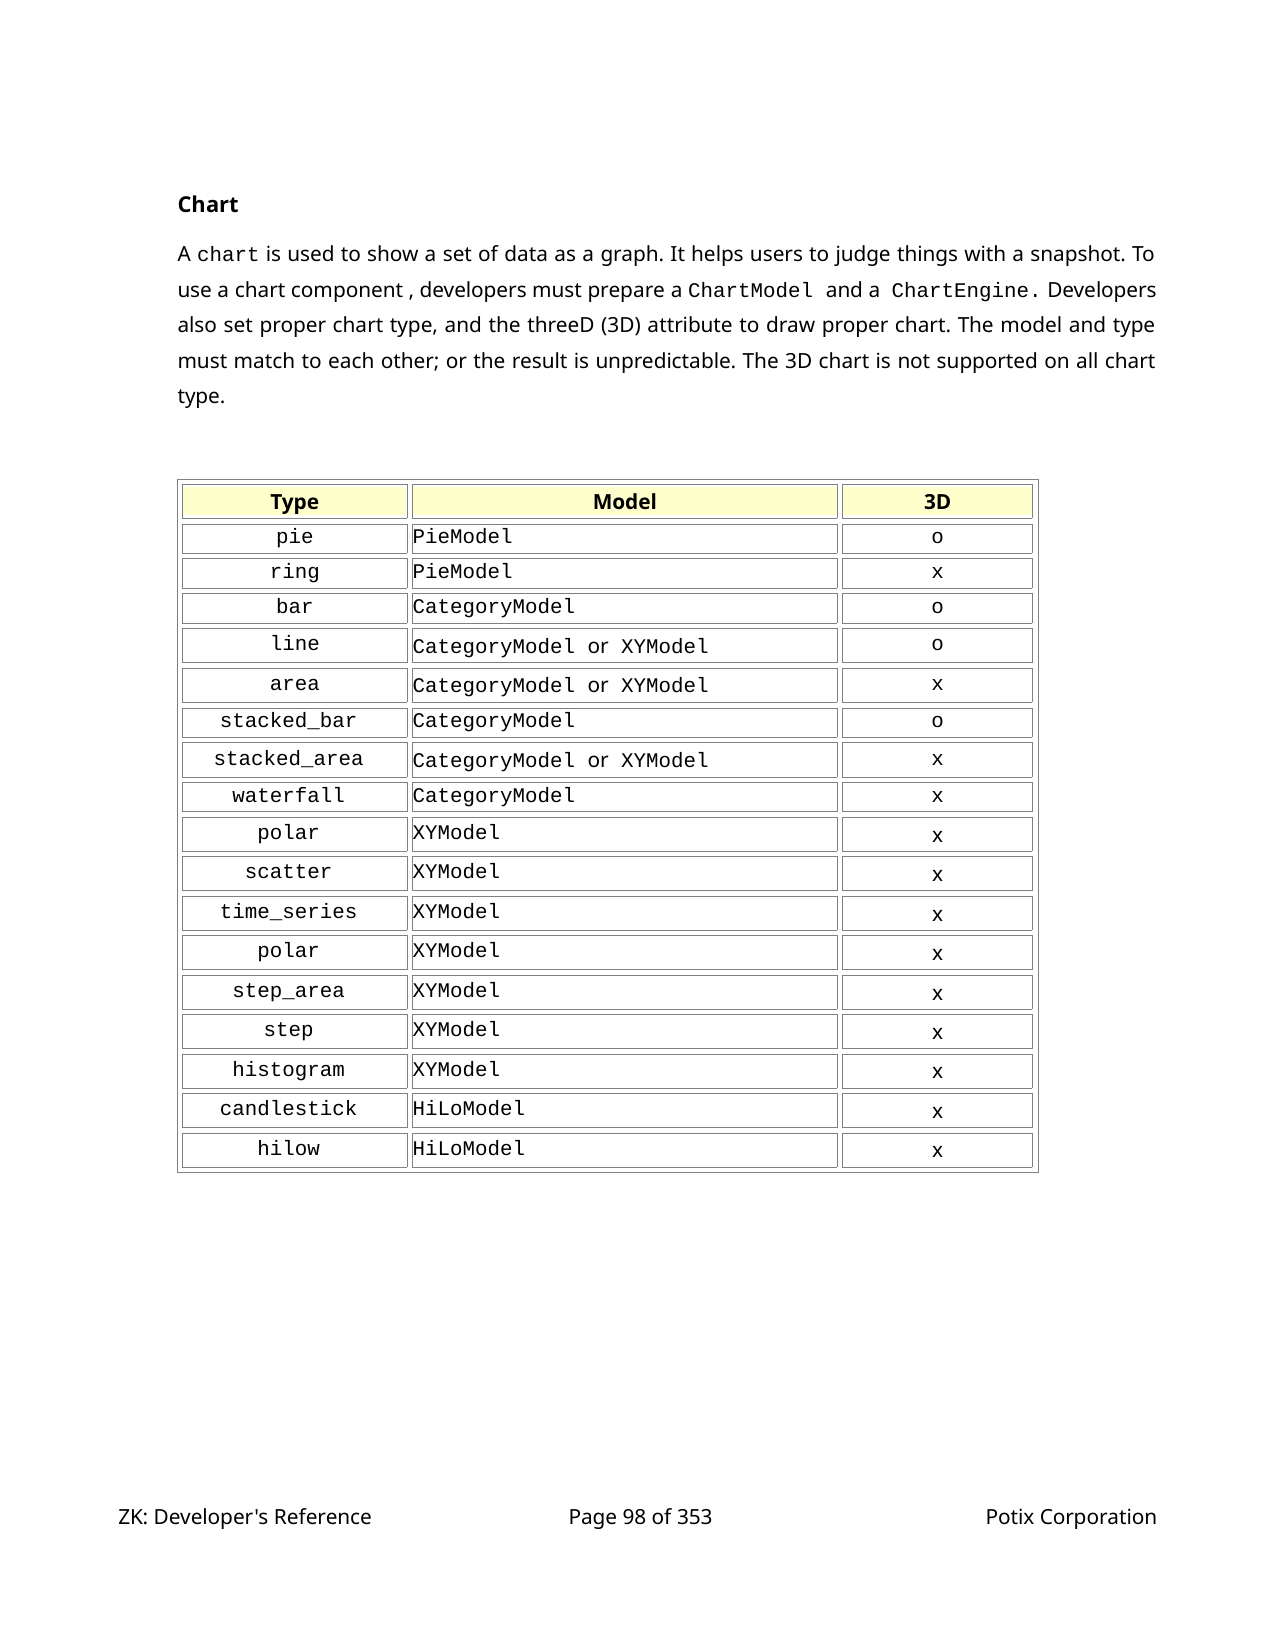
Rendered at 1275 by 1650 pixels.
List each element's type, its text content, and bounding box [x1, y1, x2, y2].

table_cell x [840, 1009, 1035, 1048]
table_cell histogram [180, 1048, 409, 1088]
table_cell x [840, 737, 1035, 777]
table_cell waterfall [180, 777, 409, 811]
table_header Model [409, 480, 840, 518]
table_cell x [840, 777, 1035, 811]
table_cell step_area [180, 969, 409, 1009]
table_cell stacked_area [180, 737, 409, 777]
table_cell XYModel [409, 969, 840, 1009]
table_cell x [840, 851, 1035, 890]
table_cell x [840, 969, 1035, 1009]
table_cell PieModel [409, 518, 840, 553]
table_cell x [840, 1088, 1035, 1127]
table_cell area [180, 662, 409, 702]
table_cell x [840, 1048, 1035, 1088]
table_cell CategoryModel or XYModel [409, 623, 840, 662]
table_cell hilow [180, 1127, 409, 1167]
table_cell x [840, 811, 1035, 851]
table_cell o [840, 623, 1035, 662]
table_cell o [840, 588, 1035, 622]
table_cell pie [180, 518, 409, 553]
table_cell HiLoModel [409, 1088, 840, 1127]
table_cell XYModel [409, 851, 840, 890]
table_cell x [840, 1127, 1035, 1167]
table_cell candlestick [180, 1088, 409, 1127]
table_cell step [180, 1009, 409, 1048]
table_cell line [180, 623, 409, 662]
table_cell XYModel [409, 811, 840, 851]
subtitle Chart [177, 189, 1157, 219]
table_cell o [840, 518, 1035, 553]
text A chart is used to show a set of data as a graph. It helps users to judge things with a snapshot. To use a chart component , developers must prepare a ChartModel and a ChartEngine. Developers also set proper chart type, and the threeD (3D) attribute to draw proper chart. The model and type must match to each other; or the result is unpredictable. The 3D chart is not supported on all chart type. [177, 239, 1157, 409]
table_cell polar [180, 811, 409, 851]
table_cell stacked_bar [180, 702, 409, 737]
table_cell CategoryModel [409, 777, 840, 811]
table_cell x [840, 930, 1035, 969]
table_cell x [840, 662, 1035, 702]
table_cell CategoryModel or XYModel [409, 662, 840, 702]
table_cell bar [180, 588, 409, 622]
table_cell CategoryModel or XYModel [409, 737, 840, 777]
table_cell ring [180, 553, 409, 588]
table_cell x [840, 890, 1035, 930]
table_cell CategoryModel [409, 588, 840, 622]
table_header 3D [840, 480, 1035, 518]
table_cell XYModel [409, 890, 840, 930]
table_cell time_series [180, 890, 409, 930]
table_cell polar [180, 930, 409, 969]
table_cell XYModel [409, 1048, 840, 1088]
table_cell scatter [180, 851, 409, 890]
table_cell HiLoModel [409, 1127, 840, 1167]
table_cell XYModel [409, 1009, 840, 1048]
table_cell o [840, 702, 1035, 737]
table_cell XYModel [409, 930, 840, 969]
table_cell CategoryModel [409, 702, 840, 737]
table_cell x [840, 553, 1035, 588]
table_cell PieModel [409, 553, 840, 588]
table_header Type [180, 480, 409, 518]
